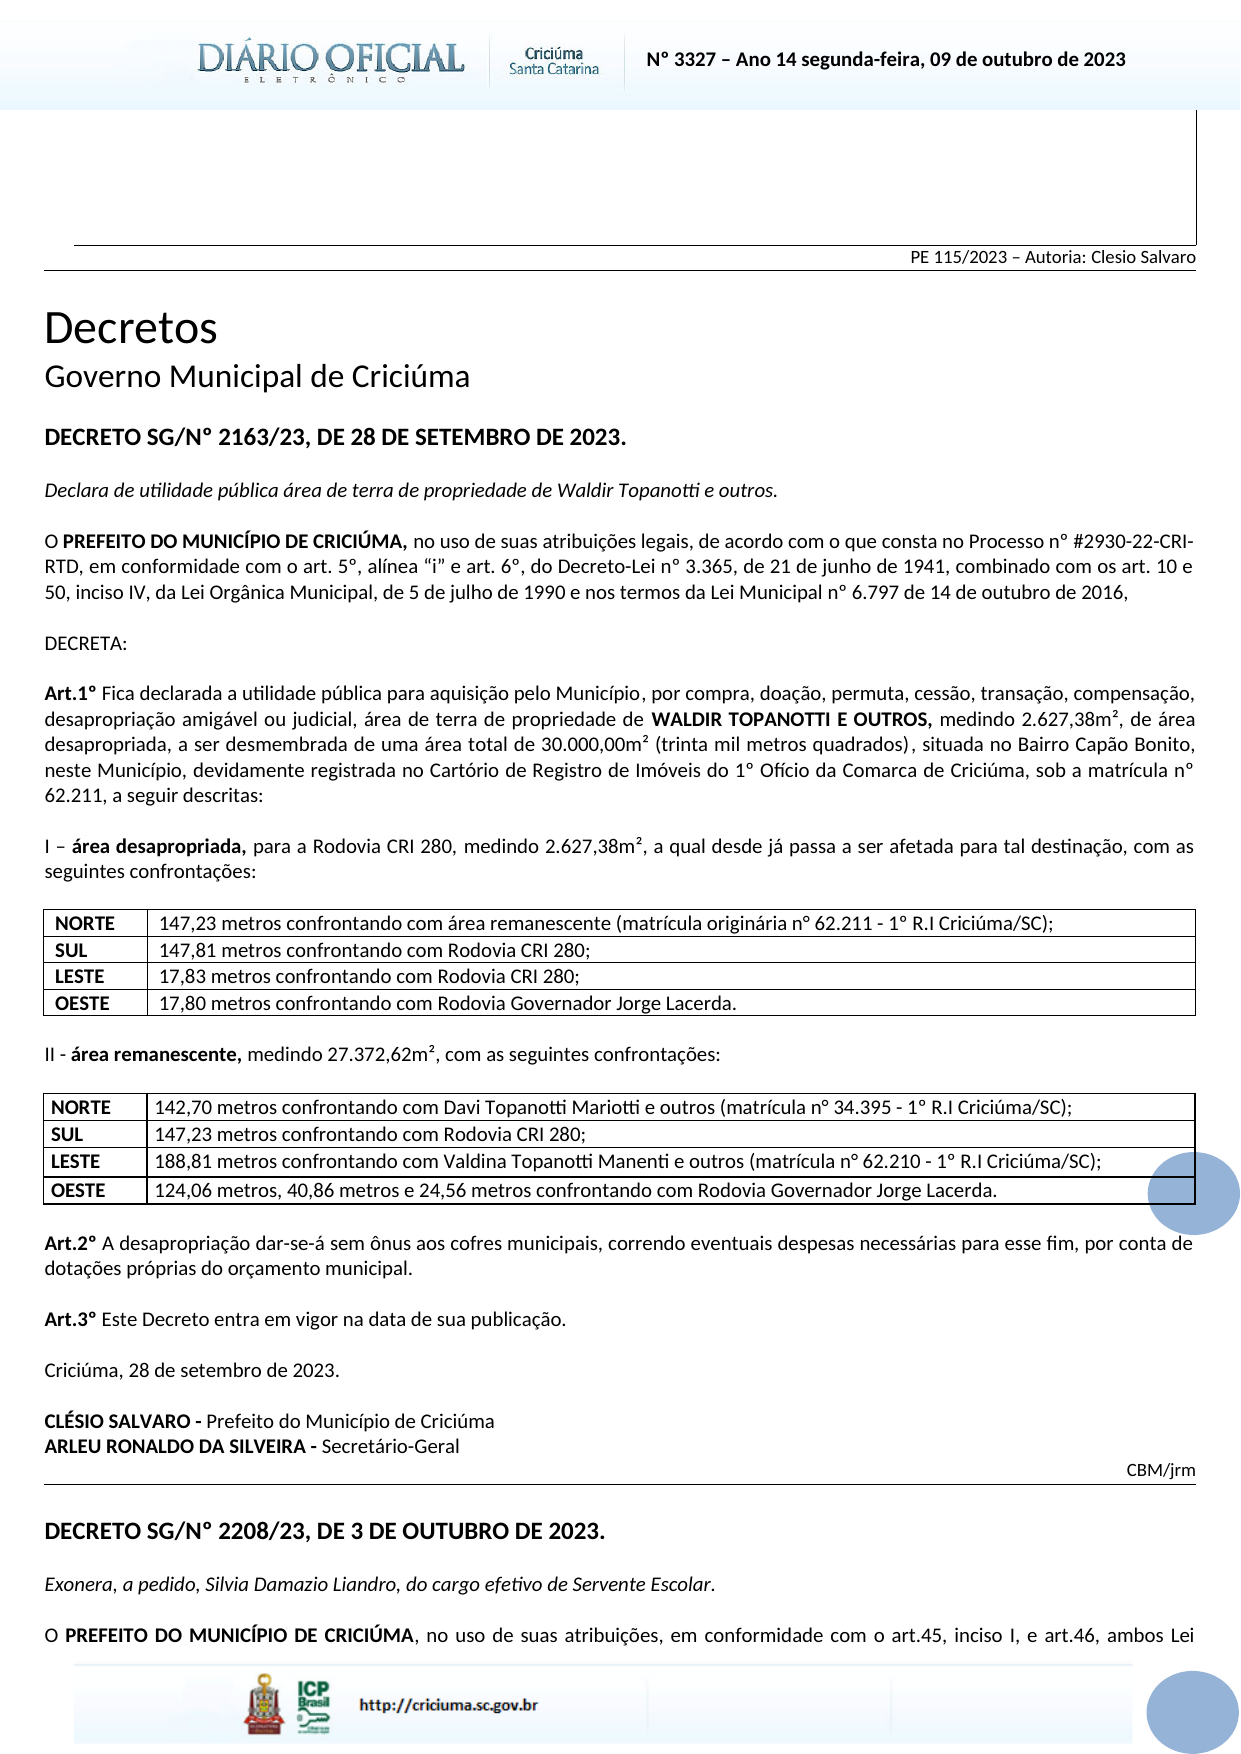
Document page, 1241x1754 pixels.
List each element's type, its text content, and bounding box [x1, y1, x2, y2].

text I – área desapropriada, para a Rodovia CRI 280, medindo 2.627,38m², a qual desde já passa a ser afetada para tal destinação, com as seguintes confrontações: [44, 833, 1196, 884]
text ARLEU RONALDO DA SILVEIRA - Secretário-Geral [44, 1433, 1240, 1459]
table_cell 147,23 metros confrontando com Rodovia CRI 280; [148, 1121, 1194, 1146]
text O PREFEITO DO MUNICÍPIO DE CRICIÚMA, no uso de suas atribuições, em conformidade com o art.45, inciso I, e art.46, ambos Lei [44, 1622, 1196, 1647]
text DECRETO SG/Nº 2208/23, DE 3 DE OUTUBRO DE 2023. [44, 1515, 1196, 1546]
table_cell 17,80 metros confrontando com Rodovia Governador Jorge Lacerda. [148, 990, 1195, 1015]
text II - área remanescente, medindo 27.372,62m², com as seguintes confrontações: [44, 1042, 1196, 1067]
text Art.3º Este Decreto entra em vigor na data de sua publicação. [44, 1306, 1196, 1332]
table_cell LESTE [44, 963, 147, 989]
table_cell SUL [44, 937, 147, 962]
text Criciúma, 28 de setembro de 2023. [44, 1357, 1196, 1382]
table_cell 124,06 metros, 40,86 metros e 24,56 metros confrontando com Rodovia Governador Jorge Lacerda. [148, 1178, 1150, 1203]
text PE 115/2023 – Autoria: Clesio Salvaro [44, 245, 1196, 270]
text Art.1º Fica declarada a utilidade pública para aquisição pelo Município, por compra, doação, permuta, cessão, transação, compensação, desapropriação amigável ou judicial, área de terra de propriedade de WALDIR TOPANOTTI E OUTROS, medindo 2.627,38m², de área desapropriada, a ser desmembrada de uma área total de 30.000,00m² (trinta mil metros quadrados), situada no Bairro Capão Bonito, neste Município, devidamente registrada no Cartório de Registro de Imóveis do 1º Ofício da Comarca de Criciúma, sob a matrícula nº 62.211, a seguir descritas: [44, 681, 1196, 808]
text CLÉSIO SALVARO - Prefeito do Município de Criciúma [44, 1408, 1240, 1433]
text Decretos [44, 297, 1196, 355]
text O PREFEITO DO MUNICÍPIO DE CRICIÚMA, no uso de suas atribuições legais, de acordo com o que consta no Processo nº #2930-22-CRI-RTD, em conformidade com o art. 5º, alínea “i” e art. 6º, do Decreto-Lei nº 3.365, de 21 de junho de 1941, combinado com os art. 10 e 50, inciso IV, da Lei Orgânica Municipal, de 5 de julho de 1990 e nos termos da Lei Municipal nº 6.797 de 14 de outubro de 2016, [44, 528, 1196, 604]
table_header NORTE [44, 910, 147, 936]
table_cell 147,81 metros confrontando com Rodovia CRI 280; [148, 937, 1195, 962]
table_cell LESTE [44, 1148, 146, 1176]
table_header NORTE [44, 1094, 146, 1119]
table_cell OESTE [44, 990, 147, 1015]
text Exonera, a pedido, Silvia Damazio Liandro, do cargo efetivo de Servente Escolar. [44, 1571, 1196, 1597]
table_cell OESTE [44, 1178, 146, 1203]
table_cell SUL [44, 1121, 146, 1146]
table_header 147,23 metros confrontando com área remanescente (matrícula originária n° 62.211 - 1º R.I Criciúma/SC); [148, 910, 1195, 936]
text DECRETO SG/Nº 2163/23, DE 28 DE SETEMBRO DE 2023. [44, 421, 1196, 452]
text Art.2º A desapropriação dar-se-á sem ônus aos cofres municipais, correndo eventuais despesas necessárias para esse fim, por conta de dotações próprias do orçamento municipal. [44, 1230, 1196, 1281]
text Governo Municipal de Criciúma [44, 355, 1196, 396]
text Declara de utilidade pública área de terra de propriedade de Waldir Topanotti e outros. [44, 477, 1196, 503]
table_cell 188,81 metros confrontando com Valdina Topanotti Manenti e outros (matrícula n° 62.210 - 1º R.I Criciúma/SC); [148, 1148, 1194, 1176]
text CBM/jrm [44, 1459, 1196, 1484]
table_cell 17,83 metros confrontando com Rodovia CRI 280; [148, 963, 1195, 989]
table_header 142,70 metros confrontando com Davi Topanotti Mariotti e outros (matrícula n° 34.395 - 1º R.I Criciúma/SC); [148, 1094, 1194, 1119]
text DECRETA: [44, 630, 1196, 655]
